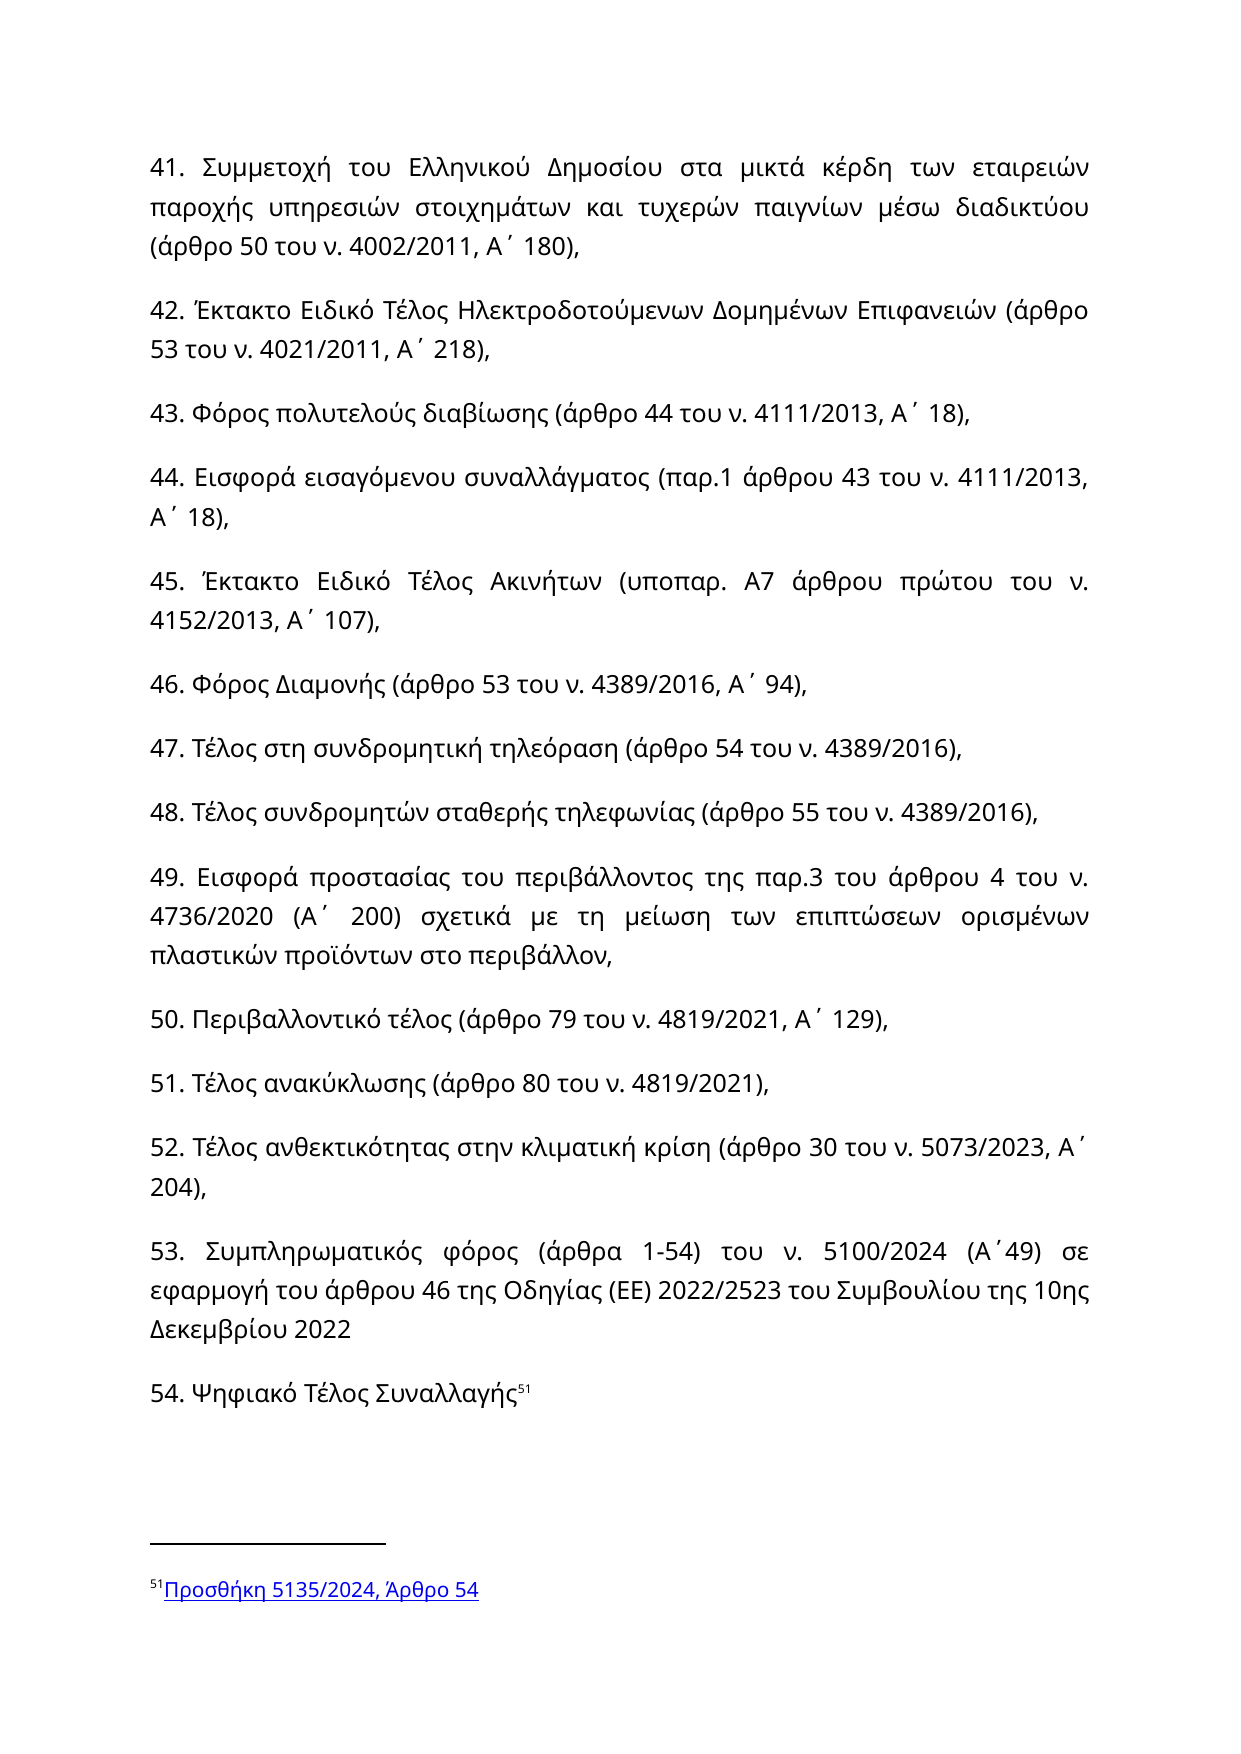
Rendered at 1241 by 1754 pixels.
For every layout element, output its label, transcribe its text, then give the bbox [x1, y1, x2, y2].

text Προσθήκη 5135/2024, Άρθρο 54 [150, 1576, 1090, 1604]
text 48. Τέλος συνδρομητών σταθερής τηλεφωνίας (άρθρο 55 του ν. 4389/2016), [150, 795, 1090, 829]
text 44. Εισφορά εισαγόμενου συναλλάγματος (παρ.1 άρθρου 43 του ν. 4111/2013, Α΄ 18), [150, 460, 1090, 533]
text 52. Τέλος ανθεκτικότητας στην κλιματική κρίση (άρθρο 30 του ν. 5073/2023, Α΄ 204), [150, 1130, 1090, 1203]
text 50. Περιβαλλοντικό τέλος (άρθρο 79 του ν. 4819/2021, Α΄ 129), [150, 1002, 1090, 1036]
text 42. Έκτακτο Ειδικό Τέλος Ηλεκτροδοτούμενων Δομημένων Επιφανειών (άρθρο 53 του ν. 4021/2011, Α΄ 218), [150, 292, 1090, 366]
text 46. Φόρος Διαμονής (άρθρο 53 του ν. 4389/2016, Α΄ 94), [150, 667, 1090, 701]
text 45. Έκτακτο Ειδικό Τέλος Ακινήτων (υποπαρ. Α7 άρθρου πρώτου του ν. 4152/2013, Α΄ 107), [150, 563, 1090, 637]
text 43. Φόρος πολυτελούς διαβίωσης (άρθρο 44 του ν. 4111/2013, Α΄ 18), [150, 396, 1090, 430]
text 53. Συμπληρωματικός φόρος (άρθρα 1-54) του ν. 5100/2024 (Α΄49) σε εφαρμογή του άρθρου 46 της Οδηγίας (ΕΕ) 2022/2523 του Συμβουλίου της 10ης Δεκεμβρίου 2022 [150, 1233, 1090, 1346]
text 54. Ψηφιακό Τέλος Συναλλαγής [150, 1376, 1090, 1410]
text 41. Συμμετοχή του Ελληνικού Δημοσίου στα μικτά κέρδη των εταιρειών παροχής υπηρεσιών στοιχημάτων και τυχερών παιγνίων μέσω διαδικτύου (άρθρο 50 του ν. 4002/2011, Α΄ 180), [150, 150, 1090, 262]
text 51. Τέλος ανακύκλωσης (άρθρο 80 του ν. 4819/2021), [150, 1066, 1090, 1100]
text 49. Εισφορά προστασίας του περιβάλλοντος της παρ.3 του άρθρου 4 του ν. 4736/2020 (Α΄ 200) σχετικά με τη μείωση των επιπτώσεων ορισμένων πλαστικών προϊόντων στο περιβάλλον, [150, 859, 1090, 972]
text 47. Τέλος στη συνδρομητική τηλεόραση (άρθρο 54 του ν. 4389/2016), [150, 731, 1090, 765]
